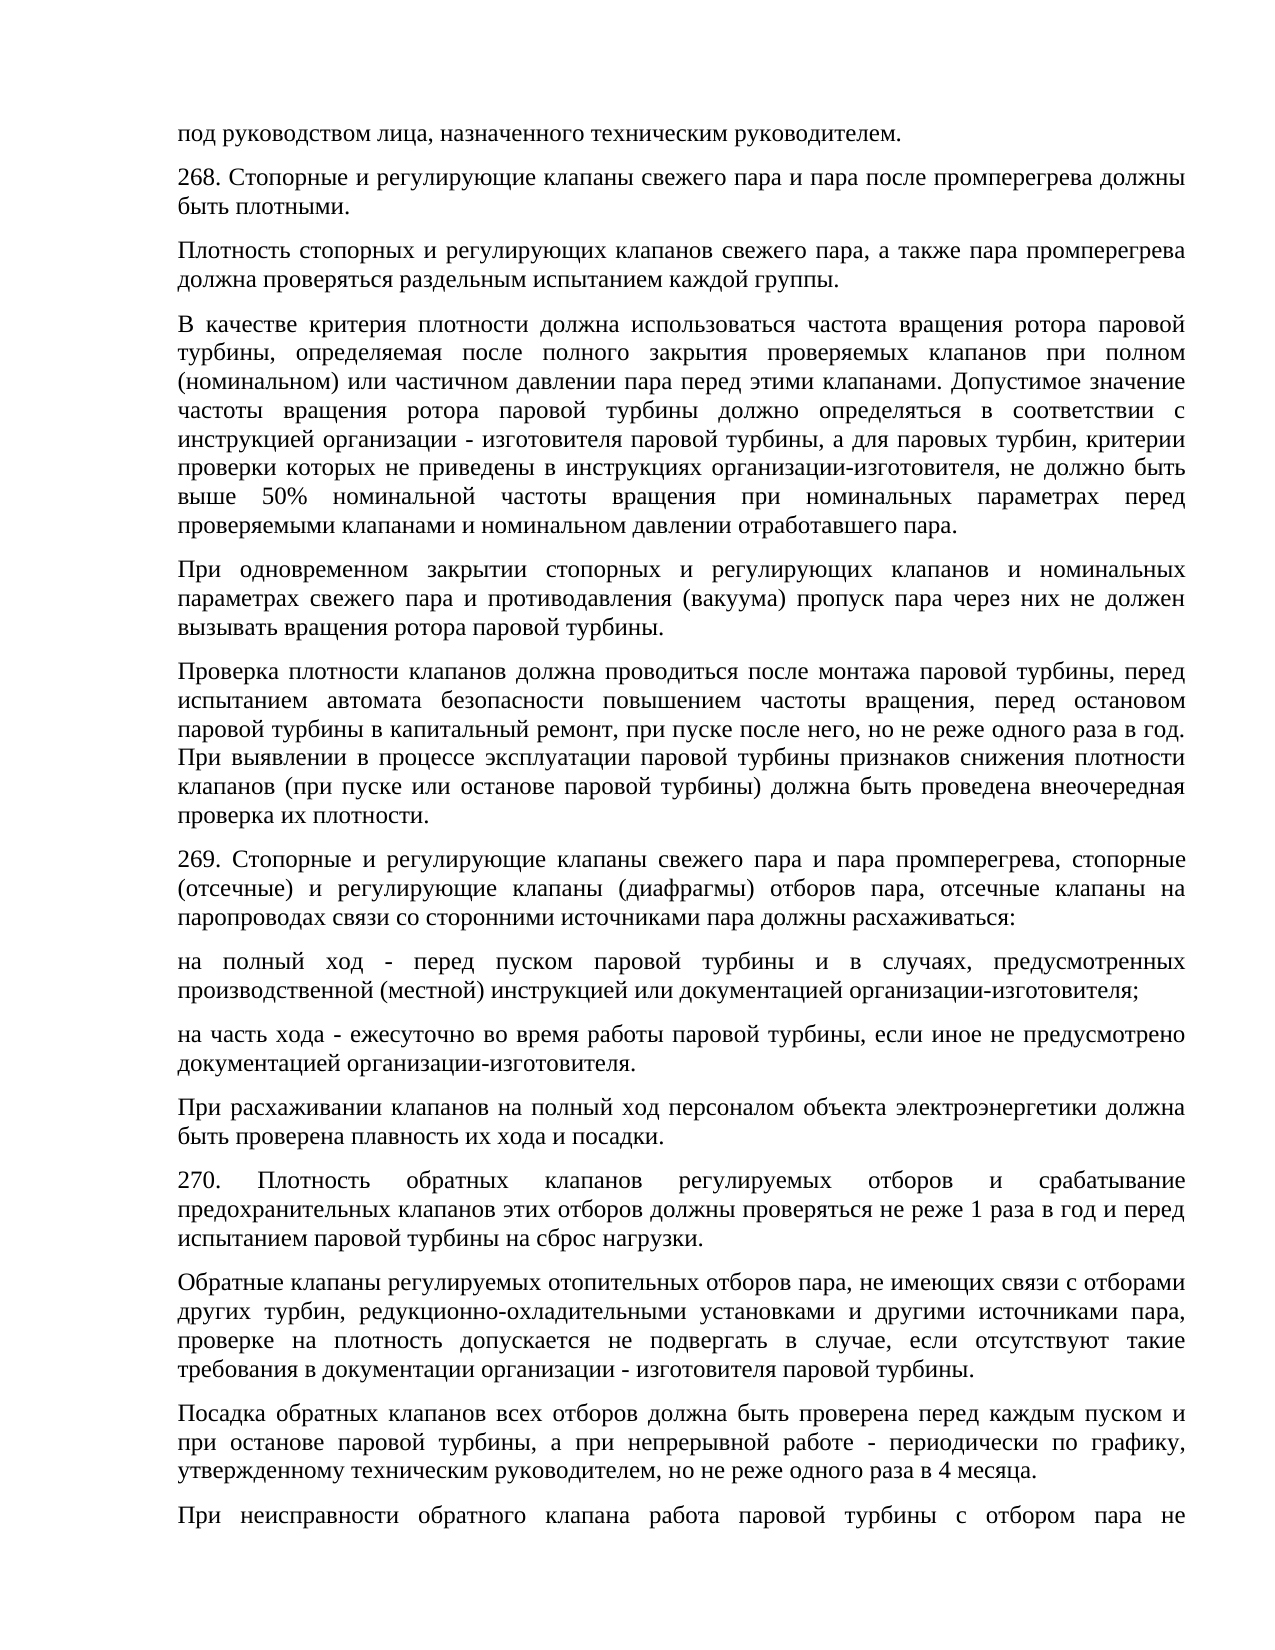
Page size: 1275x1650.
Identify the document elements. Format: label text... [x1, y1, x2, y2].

text на полный ход - перед пуском паровой турбины и в случаях, предусмотренных производственной (местной) инструкцией или документацией организации-изготовителя; [177, 946, 1186, 1004]
text 268. Стопорные и регулирующие клапаны свежего пара и пара после промперегрева должны быть плотными. [177, 162, 1186, 220]
text 269. Стопорные и регулирующие клапаны свежего пара и пара промперегрева, стопорные (отсечные) и регулирующие клапаны (диафрагмы) отборов пара, отсечные клапаны на паропроводах связи со сторонними источниками пара должны расхаживаться: [177, 844, 1186, 931]
text Посадка обратных клапанов всех отборов должна быть проверена перед каждым пуском и при останове паровой турбины, а при непрерывной работе - периодически по графику, утвержденному техническим руководителем, но не реже одного раза в 4 месяца. [177, 1398, 1186, 1484]
text 270. Плотность обратных клапанов регулируемых отборов и срабатывание предохранительных клапанов этих отборов должны проверяться не реже 1 раза в год и перед испытанием паровой турбины на сброс нагрузки. [177, 1166, 1186, 1252]
text В качестве критерия плотности должна использоваться частота вращения ротора паровой турбины, определяемая после полного закрытия проверяемых клапанов при полном (номинальном) или частичном давлении пара перед этими клапанами. Допустимое значение частоты вращения ротора паровой турбины должно определяться в соответствии с инструкцией организации - изготовителя паровой турбины, а для паровых турбин, критерии проверки которых не приведены в инструкциях организации-изготовителя, не должно быть выше 50% номинальной частоты вращения при номинальных параметрах перед проверяемыми клапанами и номинальном давлении отработавшего пара. [177, 309, 1186, 539]
text При одновременном закрытии стопорных и регулирующих клапанов и номинальных параметрах свежего пара и противодавления (вакуума) пропуск пара через них не должен вызывать вращения ротора паровой турбины. [177, 554, 1186, 641]
text Обратные клапаны регулируемых отопительных отборов пара, не имеющих связи с отборами других турбин, редукционно-охладительными установками и другими источниками пара, проверке на плотность допускается не подвергать в случае, если отсутствуют такие требования в документации организации - изготовителя паровой турбины. [177, 1267, 1186, 1382]
text Плотность стопорных и регулирующих клапанов свежего пара, а также пара промперегрева должна проверяться раздельным испытанием каждой группы. [177, 236, 1186, 293]
text Проверка плотности клапанов должна проводиться после монтажа паровой турбины, перед испытанием автомата безопасности повышением частоты вращения, перед остановом паровой турбины в капитальный ремонт, при пуске после него, но не реже одного раза в год. При выявлении в процессе эксплуатации паровой турбины признаков снижения плотности клапанов (при пуске или останове паровой турбины) должна быть проведена внеочередная проверка их плотности. [177, 656, 1186, 829]
text При расхаживании клапанов на полный ход персоналом объекта электроэнергетики должна быть проверена плавность их хода и посадки. [177, 1092, 1186, 1150]
text под руководством лица, назначенного техническим руководителем. [177, 118, 1186, 147]
text При неисправности обратного клапана работа паровой турбины с отбором пара не [177, 1500, 1186, 1529]
text на часть хода - ежесуточно во время работы паровой турбины, если иное не предусмотрено документацией организации-изготовителя. [177, 1019, 1186, 1077]
